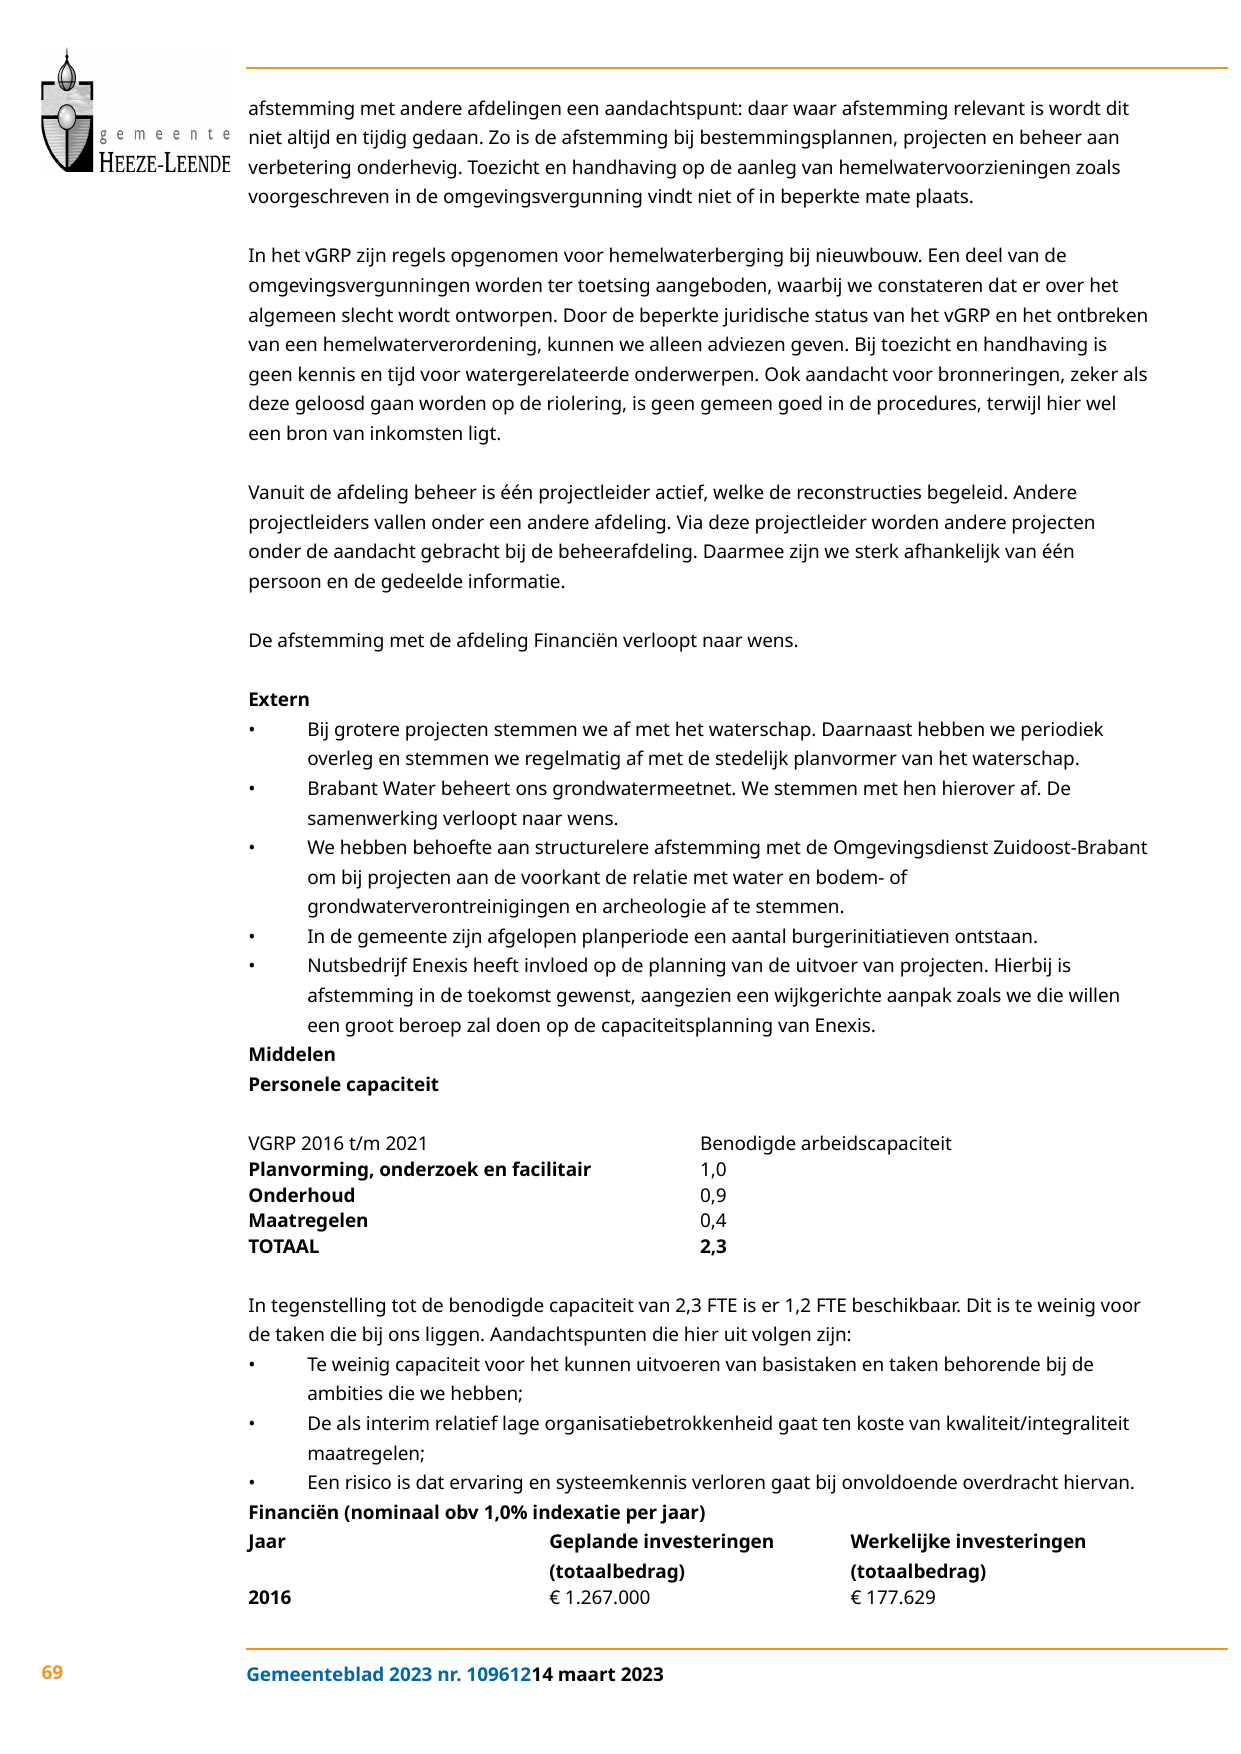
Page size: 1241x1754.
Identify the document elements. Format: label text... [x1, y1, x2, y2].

table_cell 2,3 [700, 1233, 1152, 1259]
list We hebben behoefte aan structurelere afstemming met de Omgevingsdienst Zuidoost-Brabant om bij projecten aan de voorkant de relatie met water en bodem- of grondwaterverontreinigingen en archeologie af te stemmen. [248, 834, 1152, 919]
table_cell Planvorming, onderzoek en facilitair [248, 1156, 700, 1182]
picture [41, 47, 231, 172]
table_cell € 1.267.000 [549, 1584, 850, 1609]
text In het vGRP zijn regels opgenomen voor hemelwaterberging bij nieuwbouw. Een deel van de omgevingsvergunningen worden ter toetsing aangeboden, waarbij we constateren dat er over het algemeen slecht wordt ontworpen. Door de beperkte juridische status van het vGRP en het ontbreken van een hemelwaterverordening, kunnen we alleen adviezen geven. Bij toezicht en handhaving is geen kennis en tijd voor watergerelateerde onderwerpen. Ook aandacht voor bronneringen, zeker als deze geloosd gaan worden op de riolering, is geen gemeen goed in de procedures, terwijl hier wel een bron van inkomsten ligt. [248, 243, 1152, 446]
list Een risico is dat ervaring en systeemkennis verloren gaat bij onvoldoende overdracht hiervan. [248, 1469, 1152, 1495]
text Personele capaciteit [248, 1071, 1152, 1097]
list Bij grotere projecten stemmen we af met het waterschap. Daarnaast hebben we periodiek overleg en stemmen we regelmatig af met de stedelijk planvormer van het waterschap. [248, 716, 1152, 771]
table_cell 1,0 [700, 1156, 1152, 1182]
text Financiën (nominaal obv 1,0% indexatie per jaar) [248, 1499, 1152, 1524]
table_cell 2016 [248, 1584, 549, 1609]
text Vanuit de afdeling beheer is één projectleider actief, welke de reconstructies begeleid. Andere projectleiders vallen onder een andere afdeling. Via deze projectleider worden andere projecten onder de aandacht gebracht bij de beheerafdeling. Daarmee zijn we sterk afhankelijk van één persoon en de gedeelde informatie. [248, 479, 1152, 594]
table_cell 0,9 [700, 1182, 1152, 1207]
table_cell TOTAAL [248, 1233, 700, 1259]
table_header Benodigde arbeidscapaciteit [700, 1130, 1152, 1156]
text In tegenstelling tot de benodigde capaciteit van 2,3 FTE is er 1,2 FTE beschikbaar. Dit is te weinig voor de taken die bij ons liggen. Aandachtspunten die hier uit volgen zijn: [248, 1292, 1152, 1347]
text Middelen [248, 1041, 1152, 1067]
list Te weinig capaciteit voor het kunnen uitvoeren van basistaken en taken behorende bij de ambities die we hebben; [248, 1351, 1152, 1406]
table_header Werkelijke investeringen (totaalbedrag) [850, 1529, 1152, 1584]
text afstemming met andere afdelingen een aandachtspunt: daar waar afstemming relevant is wordt dit niet altijd en tijdig gedaan. Zo is de afstemming bij bestemmingsplannen, projecten en beheer aan verbetering onderhevig. Toezicht en handhaving op de aanleg van hemelwatervoorzieningen zoals voorgeschreven in de omgevingsvergunning vindt niet of in beperkte mate plaats. [248, 95, 1152, 209]
text De afstemming met de afdeling Financiën verloopt naar wens. [248, 627, 1152, 653]
table_header VGRP 2016 t/m 2021 [248, 1130, 700, 1156]
list In de gemeente zijn afgelopen planperiode een aantal burgerinitiatieven ontstaan. [248, 923, 1152, 949]
table_cell Maatregelen [248, 1208, 700, 1233]
list De als interim relatief lage organisatiebetrokkenheid gaat ten koste van kwaliteit/integraliteit maatregelen; [248, 1410, 1152, 1465]
table_header Jaar [248, 1529, 549, 1584]
text Extern [248, 686, 1152, 712]
list Brabant Water beheert ons grondwatermeetnet. We stemmen met hen hierover af. De samenwerking verloopt naar wens. [248, 775, 1152, 831]
table_cell Onderhoud [248, 1182, 700, 1207]
table_cell € 177.629 [850, 1584, 1152, 1609]
table_header Geplande investeringen (totaalbedrag) [549, 1529, 850, 1584]
list Nutsbedrijf Enexis heeft invloed op de planning van de uitvoer van projecten. Hierbij is afstemming in de toekomst gewenst, aangezien een wijkgerichte aanpak zoals we die willen een groot beroep zal doen op de capaciteitsplanning van Enexis. [248, 953, 1152, 1038]
table_cell 0,4 [700, 1208, 1152, 1233]
